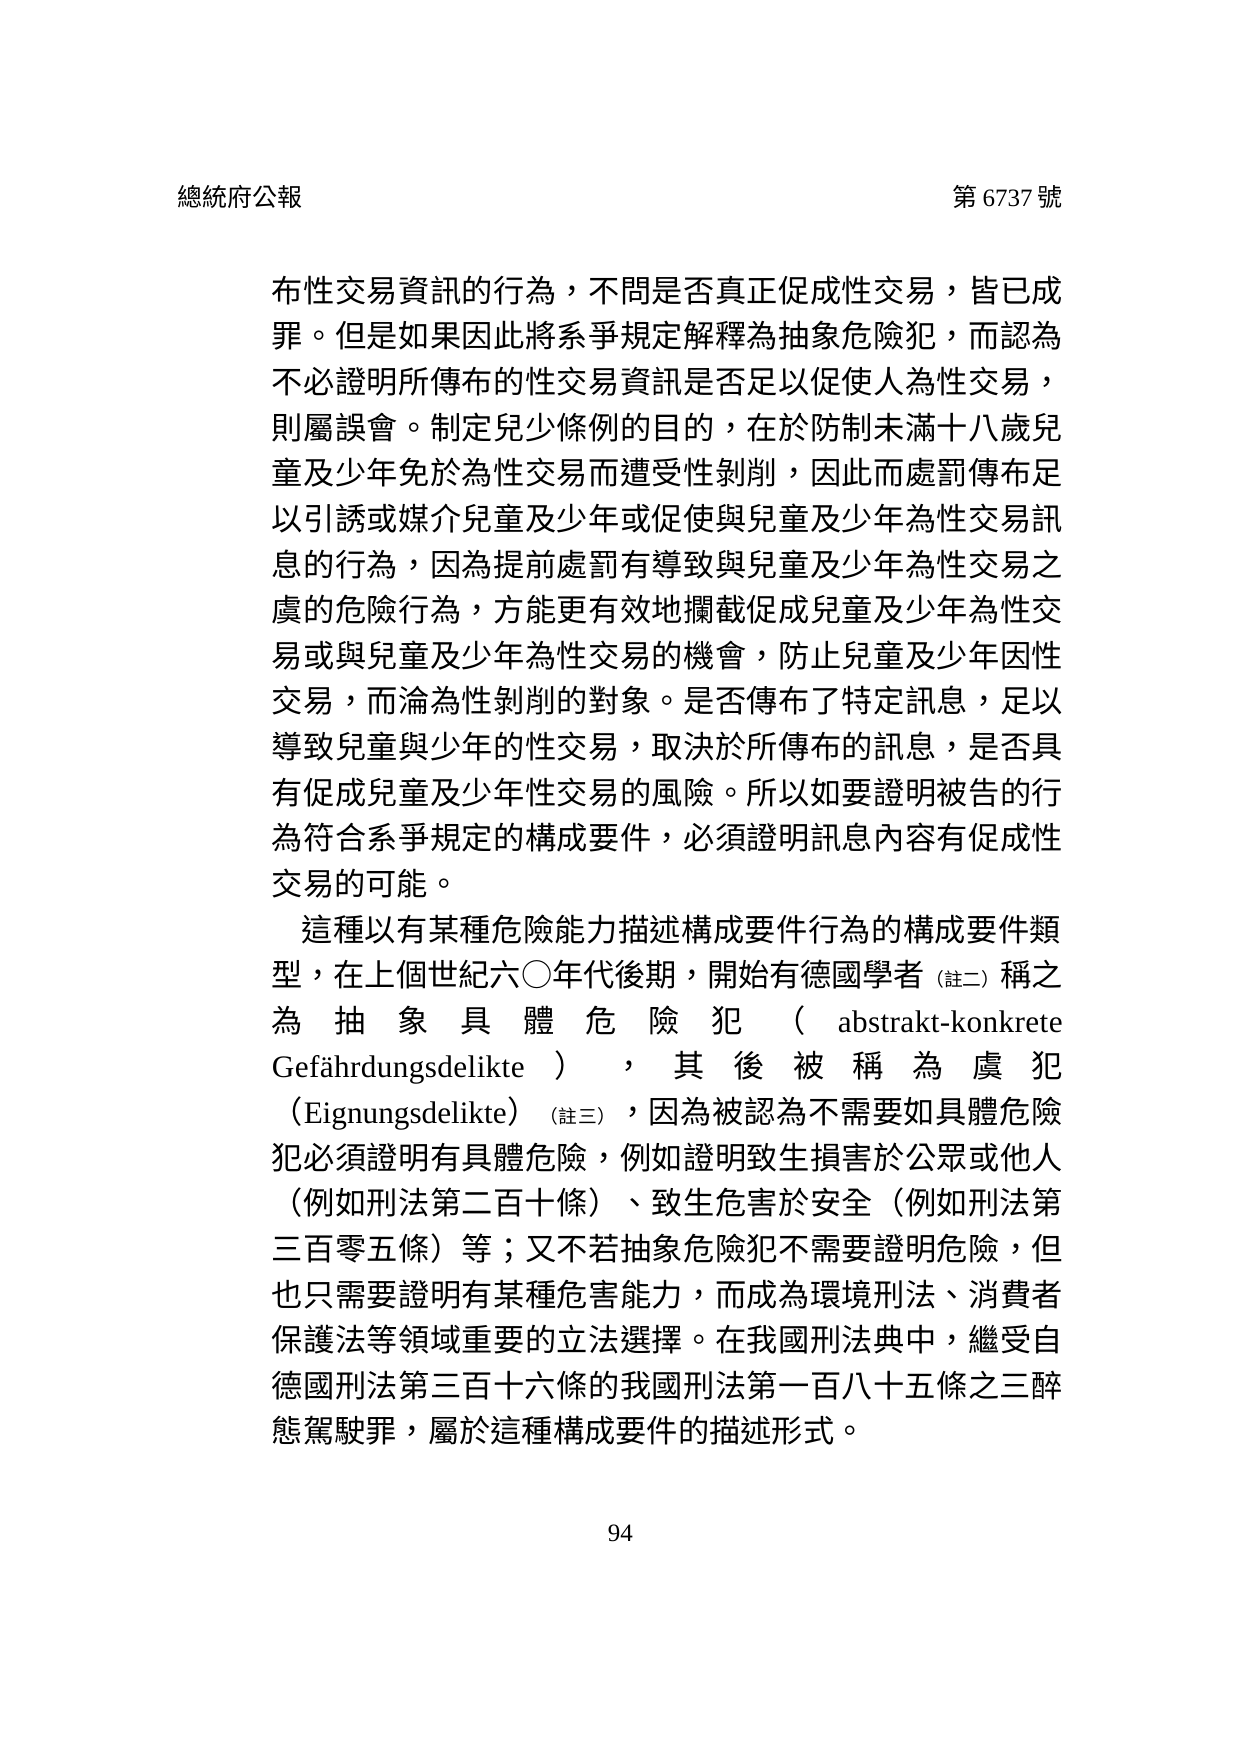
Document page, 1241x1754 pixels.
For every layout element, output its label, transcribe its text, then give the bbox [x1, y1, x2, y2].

text 這種以有某種危險能力描述構成要件行為的構成要件類型，在上個世紀六○年代後期，開始有德國學者（註二）稱之為抽象具體危險犯（abstrakt-konkrete Gefährdungsdelikte），其後被稱為虞犯（Eignungsdelikte）（註三），因為被認為不需要如具體危險犯必須證明有具體危險，例如證明致生損害於公眾或他人（例如刑法第二百十條）、致生危害於安全（例如刑法第三百零五條）等；又不若抽象危險犯不需要證明危險，但也只需要證明有某種危害能力，而成為環境刑法、消費者保護法等領域重要的立法選擇。在我國刑法典中，繼受自德國刑法第三百十六條的我國刑法第一百八十五條之三醉態駕駛罪，屬於這種構成要件的描述形式。 [272, 904, 1063, 1452]
text 布性交易資訊的行為，不問是否真正促成性交易，皆已成罪。但是如果因此將系爭規定解釋為抽象危險犯，而認為不必證明所傳布的性交易資訊是否足以促使人為性交易，則屬誤會。制定兒少條例的目的，在於防制未滿十八歲兒童及少年免於為性交易而遭受性剝削，因此而處罰傳布足以引誘或媒介兒童及少年或促使與兒童及少年為性交易訊息的行為，因為提前處罰有導致與兒童及少年為性交易之虞的危險行為，方能更有效地攔截促成兒童及少年為性交易或與兒童及少年為性交易的機會，防止兒童及少年因性交易，而淪為性剝削的對象。是否傳布了特定訊息，足以導致兒童與少年的性交易，取決於所傳布的訊息，是否具有促成兒童及少年性交易的風險。所以如要證明被告的行為符合系爭規定的構成要件，必須證明訊息內容有促成性交易的可能。 [272, 266, 1063, 904]
